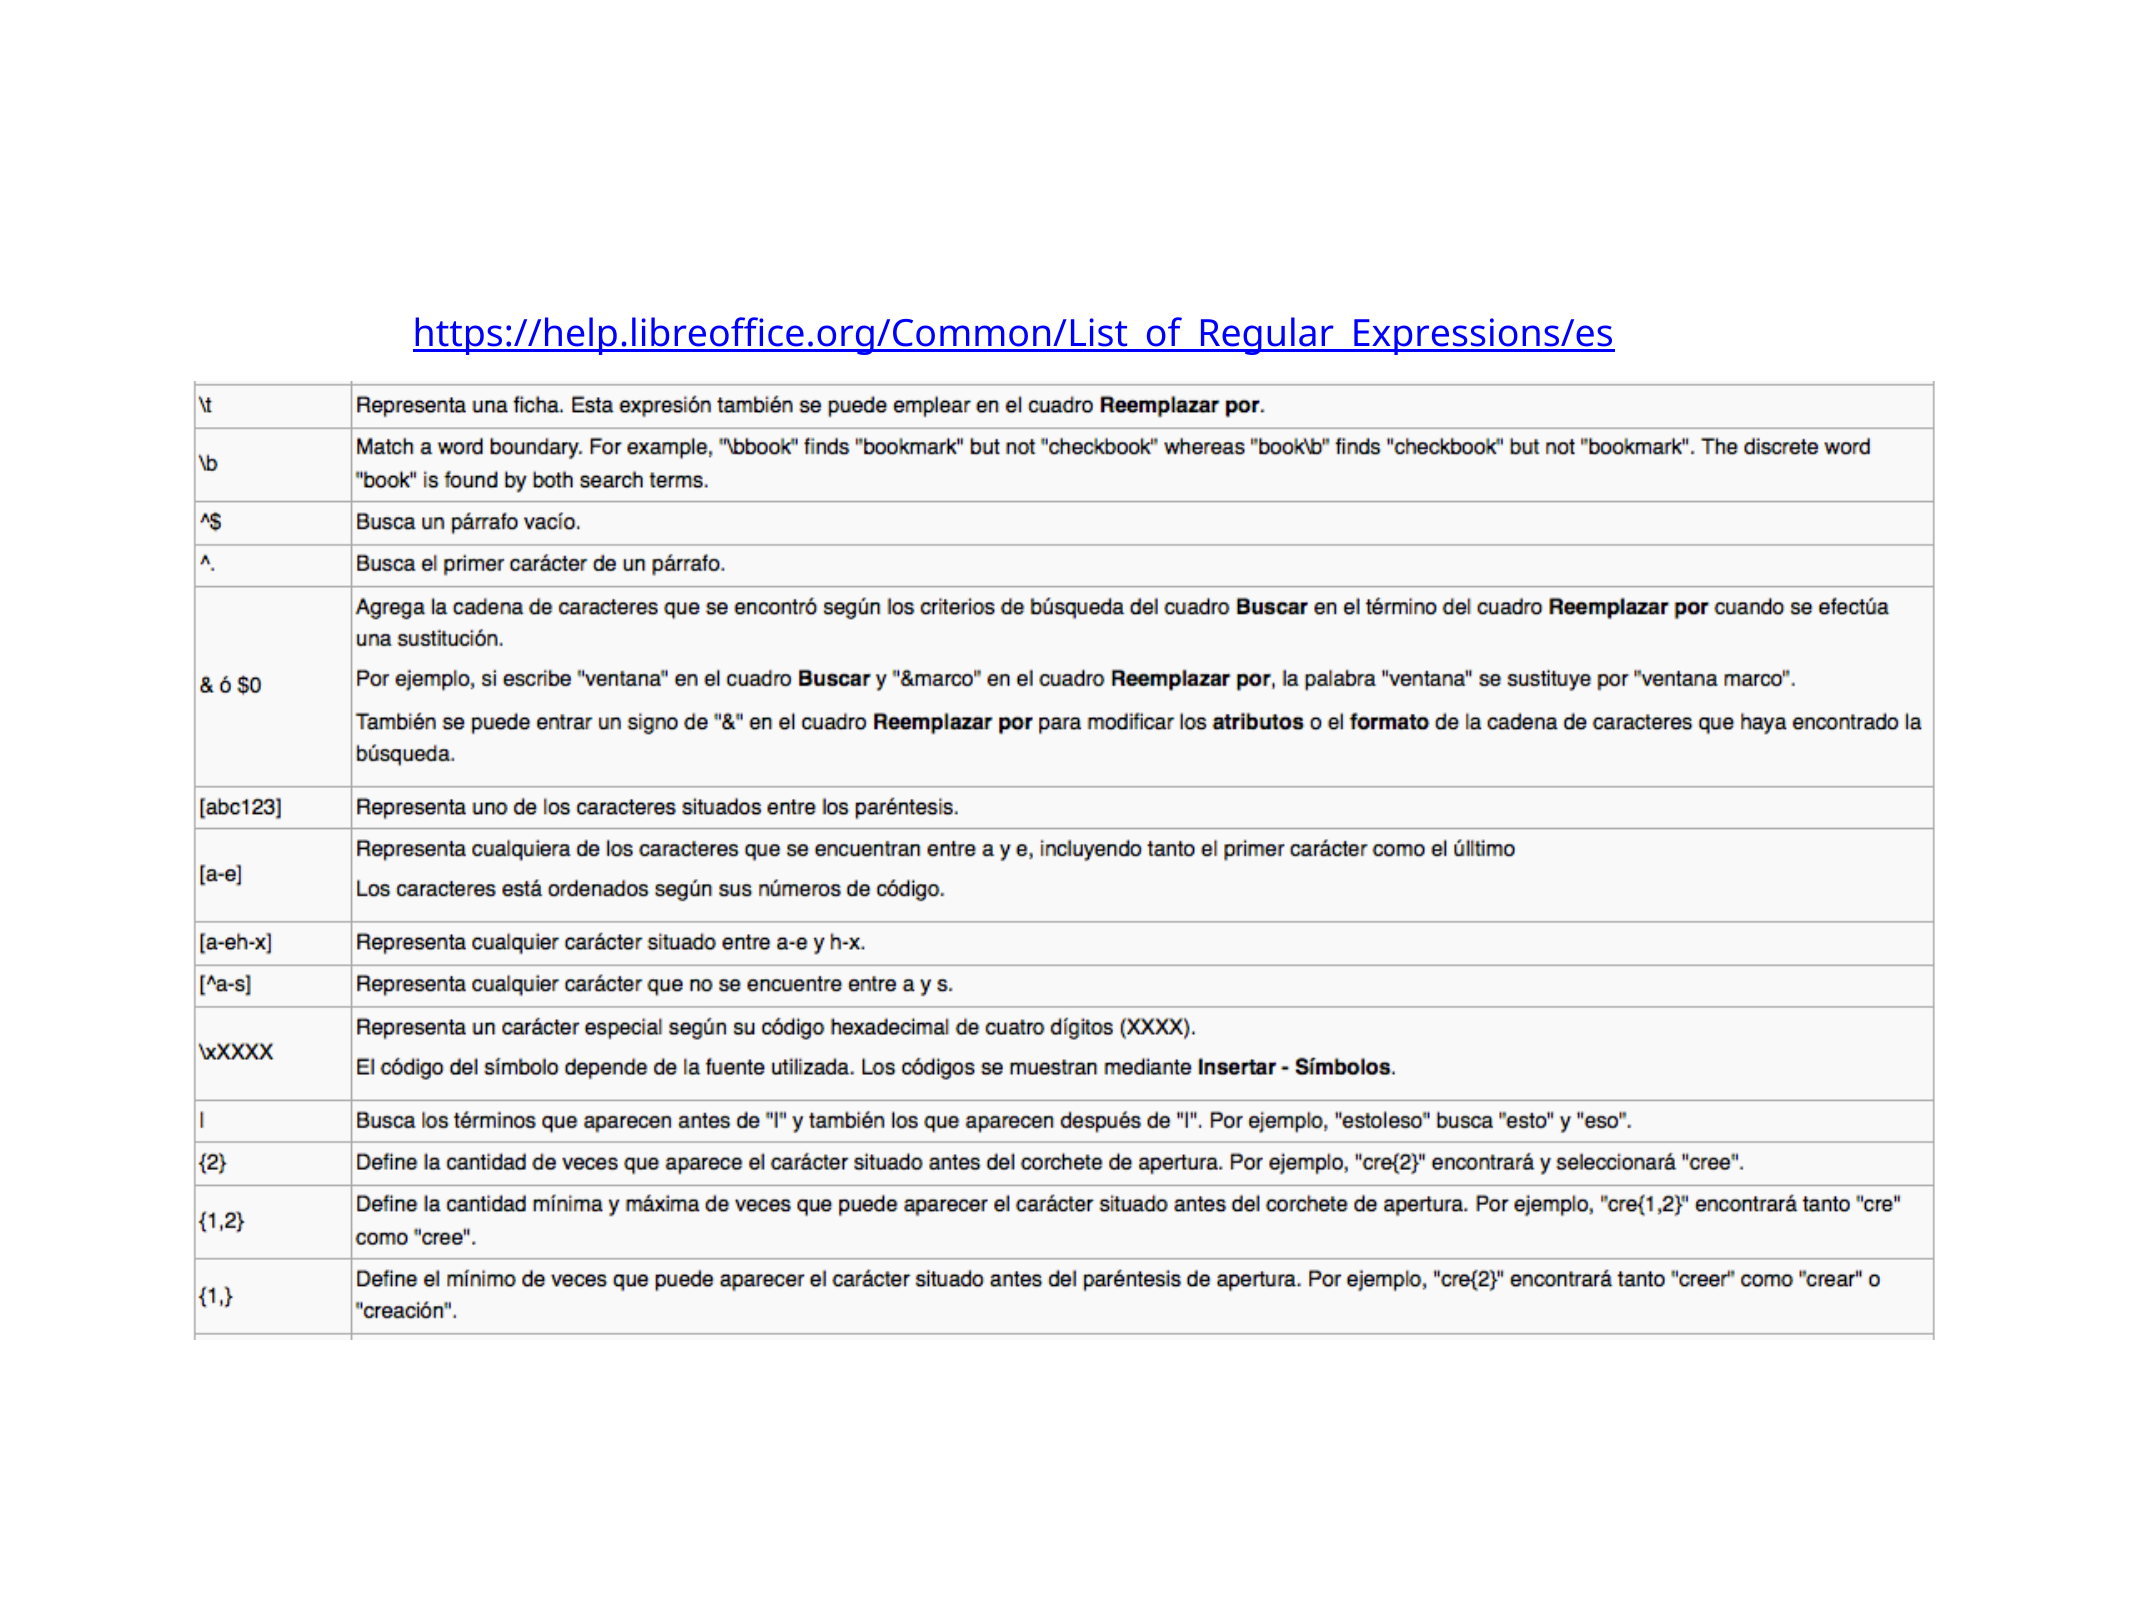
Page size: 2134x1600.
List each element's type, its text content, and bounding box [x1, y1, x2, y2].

text_box https://help.libreoffice.org/Common/List_of_Regular_Expressions/es [146, 300, 1882, 368]
picture [191, 381, 1940, 1340]
